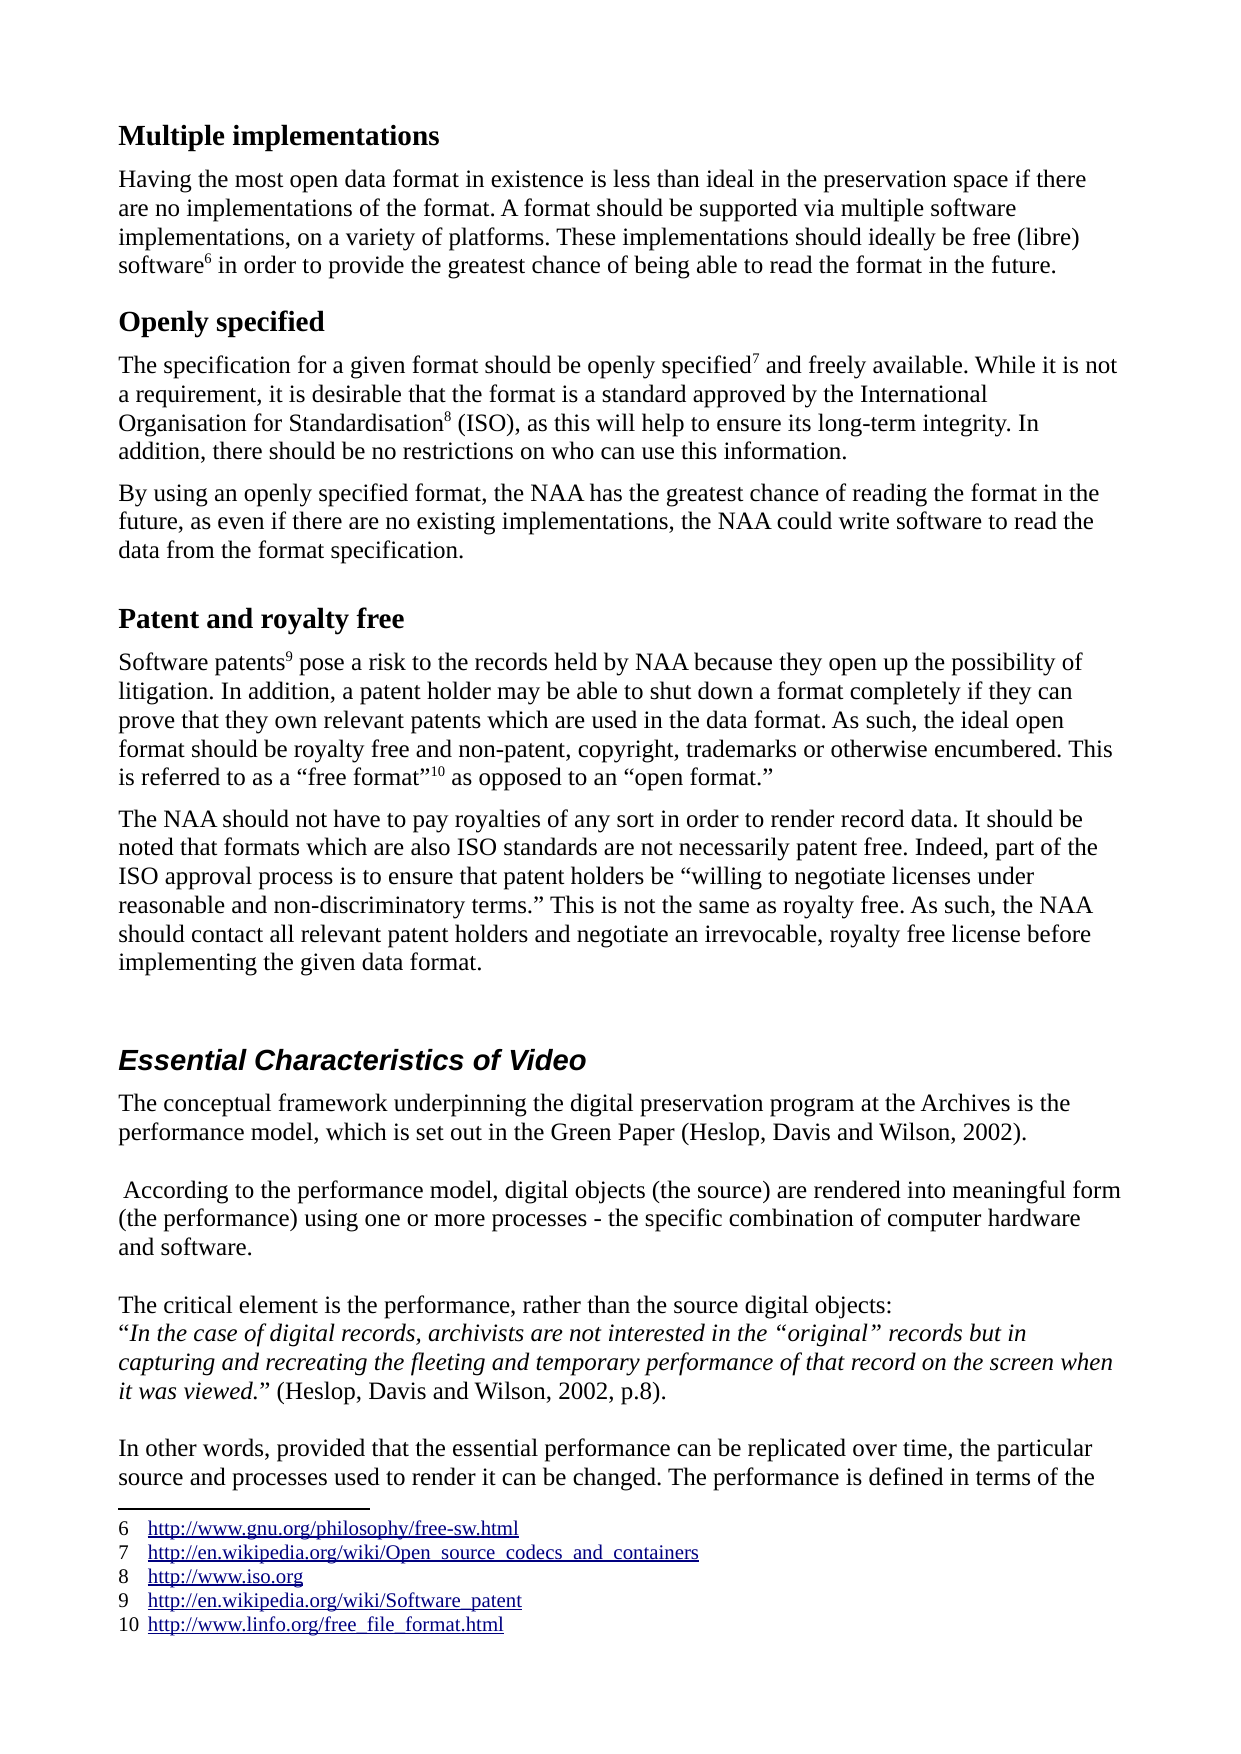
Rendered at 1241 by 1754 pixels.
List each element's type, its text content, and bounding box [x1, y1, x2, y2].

text In other words, provided that the essential performance can be replicated over time, the particular source and processes used to render it can be changed. The performance is defined in terms of the [118, 1433, 1122, 1491]
text http://en.wikipedia.org/wiki/Open_source_codecs_and_containers [118, 1539, 1122, 1564]
text The specification for a given format should be openly specified and freely available. While it is not a requirement, it is desirable that the format is a standard approved by the International Organisation for Standardisation (ISO), as this will help to ensure its long-term integrity. In addition, there should be no restrictions on who can use this information. [118, 350, 1122, 465]
text According to the performance model, digital objects (the source) are rendered into meaningful form (the performance) using one or more processes - the specific combination of computer hardware and software. [118, 1175, 1122, 1261]
subtitle Essential Characteristics of Video [118, 1042, 1122, 1076]
text Having the most open data format in existence is less than ideal in the preservation space if there are no implementations of the format. A format should be supported via multiple software implementations, on a variety of platforms. These implementations should ideally be free (libre) software in order to provide the greatest chance of being able to read the format in the future. [118, 164, 1122, 279]
text By using an openly specified format, the NAA has the greatest chance of reading the format in the future, as even if there are no existing implementations, the NAA could write software to read the data from the format specification. [118, 478, 1122, 564]
subtitle Multiple implementations [118, 118, 1122, 152]
text The conceptual framework underpinning the digital preservation program at the Archives is the performance model, which is set out in the Green Paper (Heslop, Davis and Wilson, 2002). [118, 1088, 1122, 1146]
text Software patents pose a risk to the records held by NAA because they open up the possibility of litigation. In addition, a patent holder may be able to shut down a format completely if they can prove that they own relevant patents which are used in the data format. As such, the ideal open format should be royalty free and non-patent, copyright, trademarks or otherwise encumbered. This is referred to as a “free format” as opposed to an “open format.” [118, 647, 1122, 791]
text http://en.wikipedia.org/wiki/Software_patent [118, 1588, 1122, 1612]
subtitle Openly specified [118, 304, 1122, 338]
text The NAA should not have to pay royalties of any sort in order to render record data. It should be noted that formats which are also ISO standards are not necessarily patent free. Indeed, part of the ISO approval process is to ensure that patent holders be “willing to negotiate licenses under reasonable and non-discriminatory terms.” This is not the same as royalty free. As such, the NAA should contact all relevant patent holders and negotiate an irrevocable, royalty free license before implementing the given data format. [118, 804, 1122, 976]
text http://www.linfo.org/free_file_format.html [118, 1612, 1122, 1636]
text “In the case of digital records, archivists are not interested in the “original” records but in capturing and recreating the fleeting and temporary performance of that record on the screen when it was viewed.” (Heslop, Davis and Wilson, 2002, p.8). [118, 1318, 1122, 1405]
text http://www.gnu.org/philosophy/free-sw.html [118, 1516, 1122, 1539]
subtitle Patent and royalty free [118, 601, 1122, 635]
text http://www.iso.org [118, 1564, 1122, 1588]
text The critical element is the performance, rather than the source digital objects: [118, 1290, 1122, 1318]
